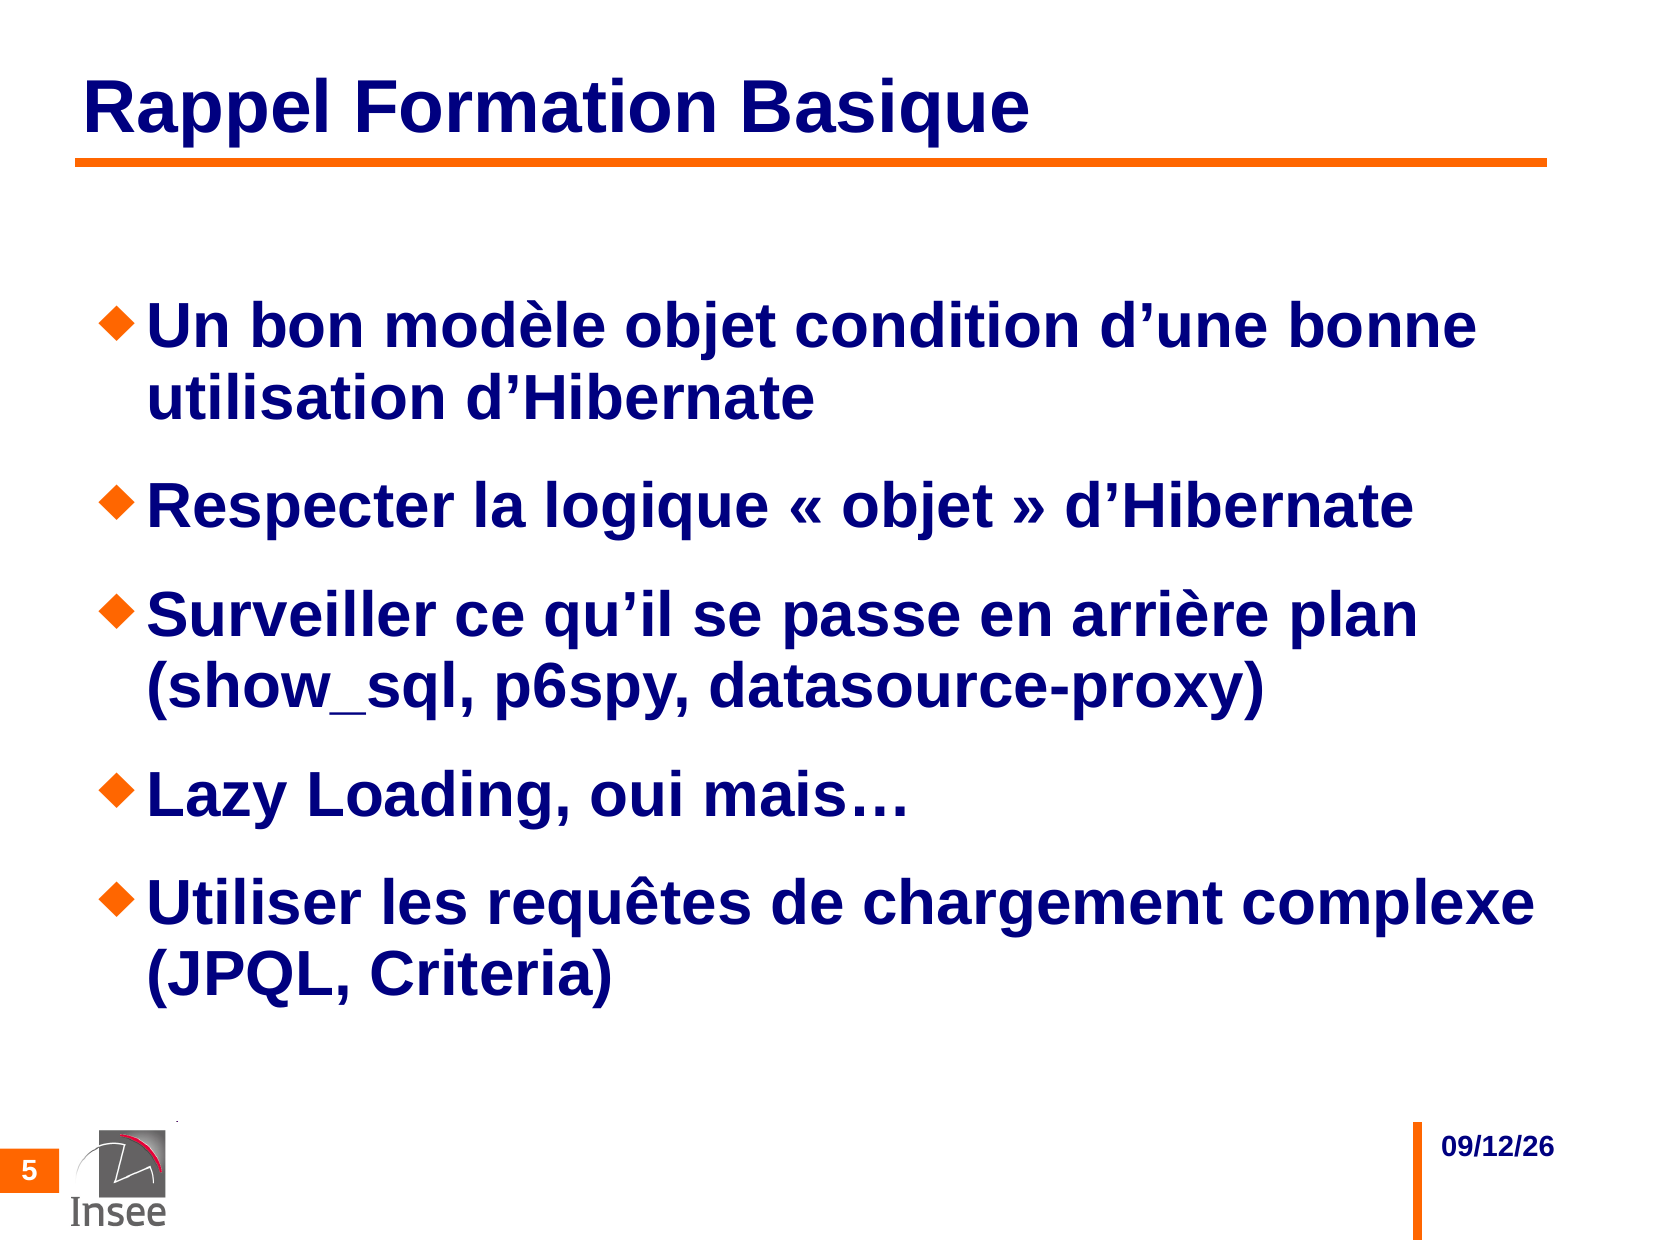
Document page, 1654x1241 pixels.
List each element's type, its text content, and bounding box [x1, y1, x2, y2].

list Un bon modèle objet condition d’une bonne utilisation d’Hibernate Respecter la logique « objet » d’Hibernate Surveiller ce qu’il se passe en arrière plan (show_sql, p6spy, datasource-proxy) Lazy Loading, oui mais… Utiliser les requêtes de chargement complexe (JPQL, Criteria) [82, 290, 1571, 1010]
picture [62, 1121, 178, 1241]
title Rappel Formation Basique [82, 49, 1619, 163]
